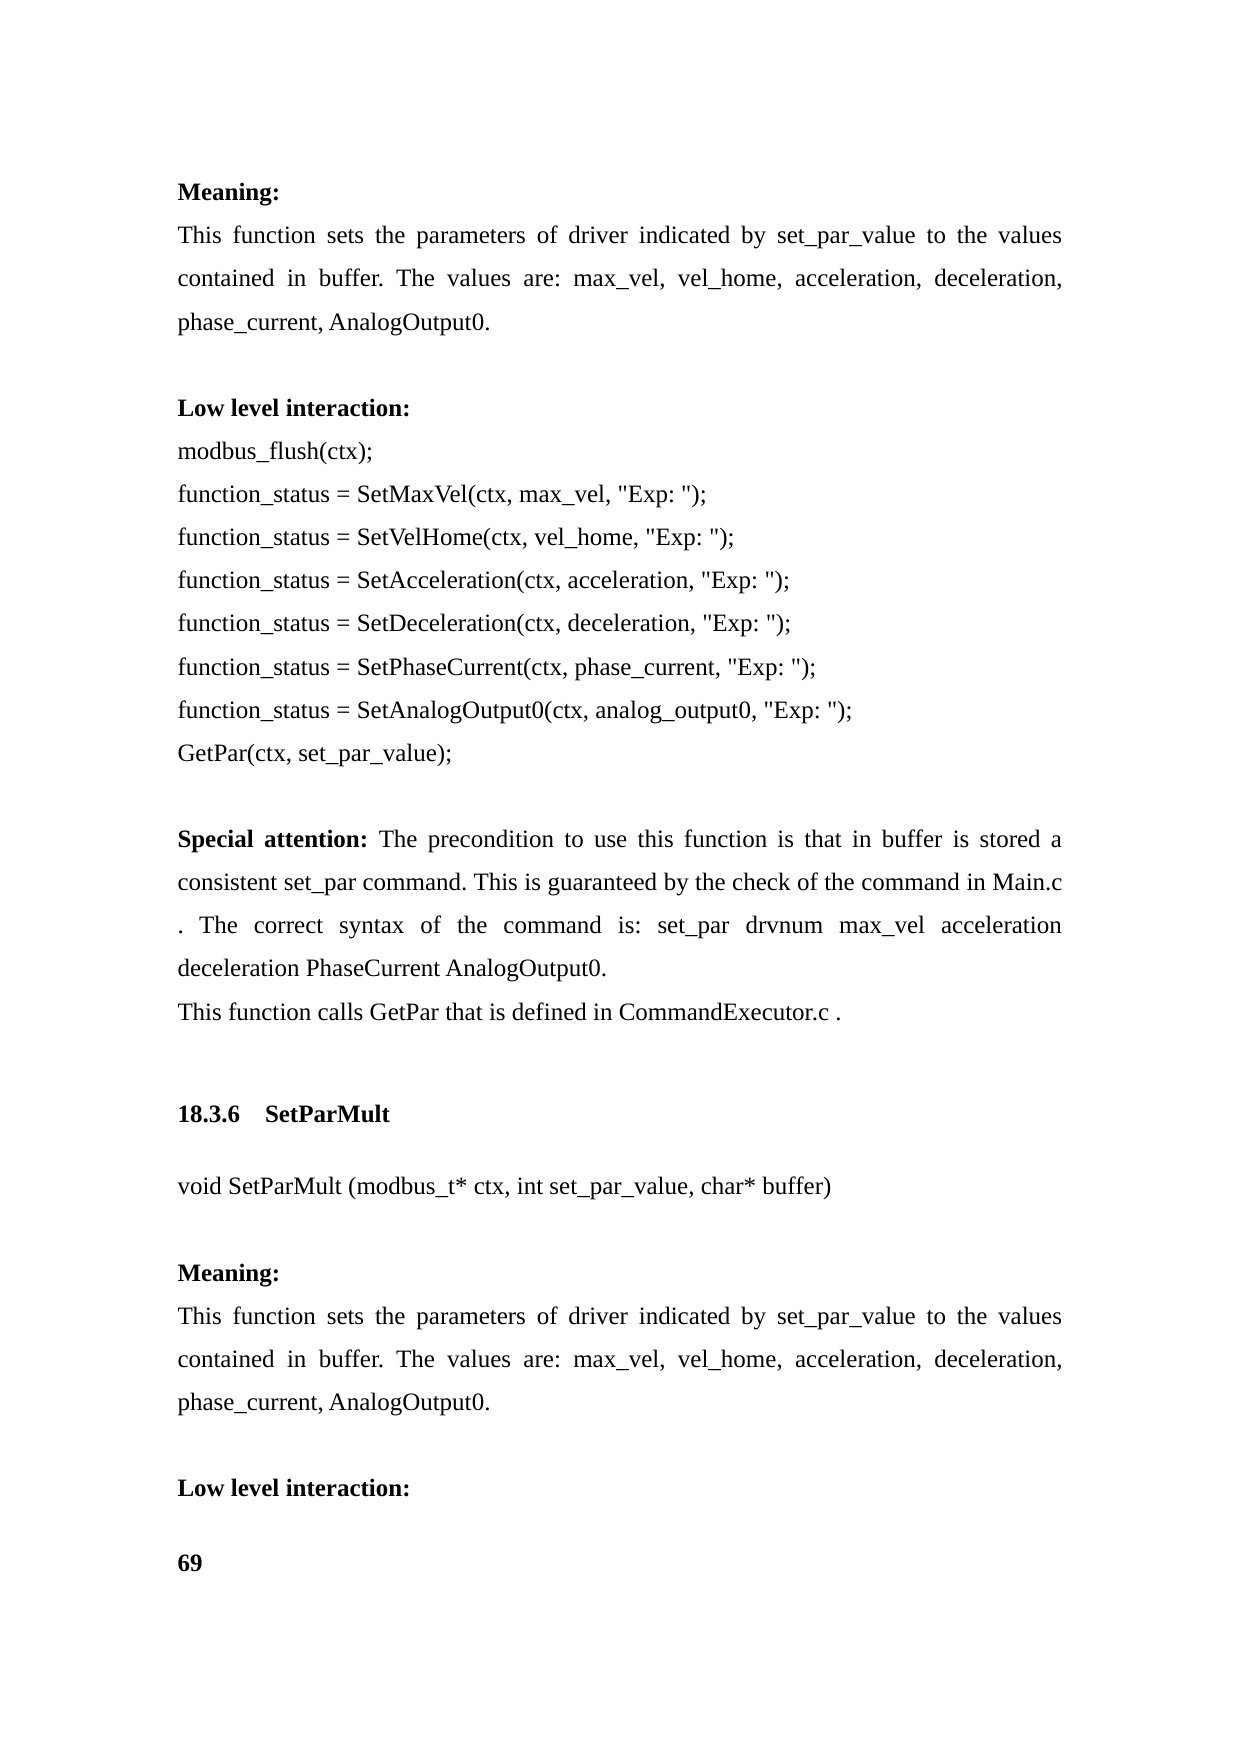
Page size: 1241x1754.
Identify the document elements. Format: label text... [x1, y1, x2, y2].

text Special attention: The precondition to use this function is that in buffer is stored a consistent set_par command. This is guaranteed by the check of the command in Main.c . The correct syntax of the command is: set_par drvnum max_vel acceleration deceleration PhaseCurrent AnalogOutput0. [177, 824, 1063, 982]
text function_status = SetAnalogOutput0(ctx, analog_output0, "Exp: "); [177, 695, 1063, 723]
text Low level interaction: [177, 393, 1063, 422]
text Meaning: [177, 177, 1063, 206]
text void SetParMult (modbus_t* ctx, int set_par_value, char* buffer) [177, 1171, 1063, 1200]
text function_status = SetVelHome(ctx, vel_home, "Exp: "); [177, 522, 1063, 551]
subtitle SetParMult [177, 1099, 1063, 1127]
text Low level interaction: [177, 1473, 1063, 1502]
text This function calls GetPar that is defined in CommandExecutor.c . [177, 997, 1063, 1025]
text Meaning: [177, 1258, 1063, 1286]
text function_status = SetDeceleration(ctx, deceleration, "Exp: "); [177, 608, 1063, 637]
text function_status = SetPhaseCurrent(ctx, phase_current, "Exp: "); [177, 652, 1063, 680]
text GetPar(ctx, set_par_value); [177, 738, 1063, 767]
text This function sets the parameters of driver indicated by set_par_value to the values contained in buffer. The values are: max_vel, vel_home, acceleration, deceleration, phase_current, AnalogOutput0. [177, 1301, 1063, 1416]
text modbus_flush(ctx); [177, 436, 1063, 465]
text function_status = SetMaxVel(ctx, max_vel, "Exp: "); [177, 479, 1063, 508]
text This function sets the parameters of driver indicated by set_par_value to the values contained in buffer. The values are: max_vel, vel_home, acceleration, deceleration, phase_current, AnalogOutput0. [177, 220, 1063, 335]
text function_status = SetAcceleration(ctx, acceleration, "Exp: "); [177, 565, 1063, 594]
